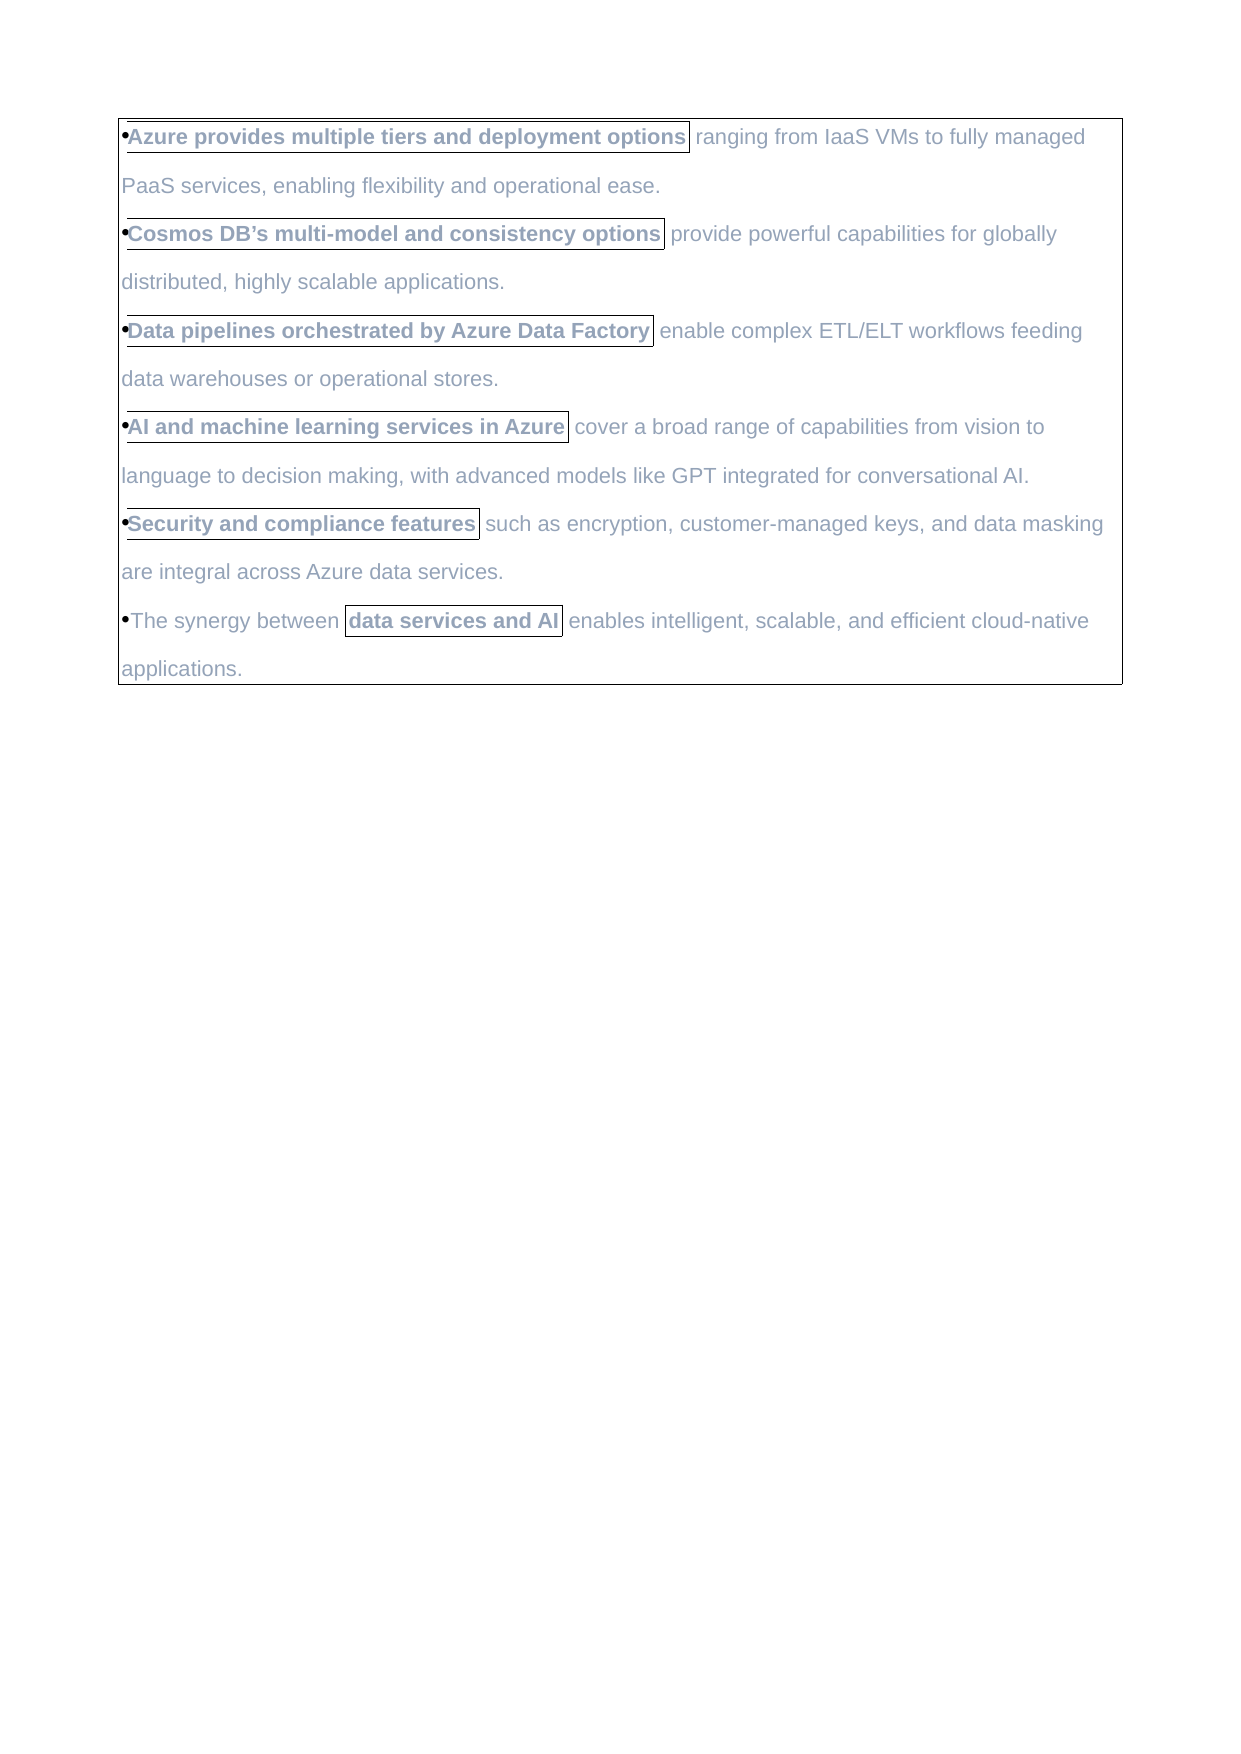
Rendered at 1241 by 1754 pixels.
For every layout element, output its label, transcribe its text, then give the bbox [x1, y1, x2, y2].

list The synergy between data services and AI enables intelligent, scalable, and efficient cloud-native applications. [119, 601, 1122, 684]
list Azure provides multiple tiers and deployment options ranging from IaaS VMs to fully managed PaaS services, enabling flexibility and operational ease. [119, 119, 1122, 198]
list Security and compliance features such as encryption, customer-managed keys, and data masking are integral across Azure data services. [119, 505, 1122, 584]
list Data pipelines orchestrated by Azure Data Factory enable complex ETL/ELT workflows feeding data warehouses or operational stores. [119, 311, 1122, 391]
list AI and machine learning services in Azure cover a broad range of capabilities from vision to language to decision making, with advanced models like GPT integrated for conversational AI. [119, 408, 1122, 488]
list Cosmos DB’s multi-model and consistency options provide powerful capabilities for globally distributed, highly scalable applications. [119, 215, 1122, 294]
